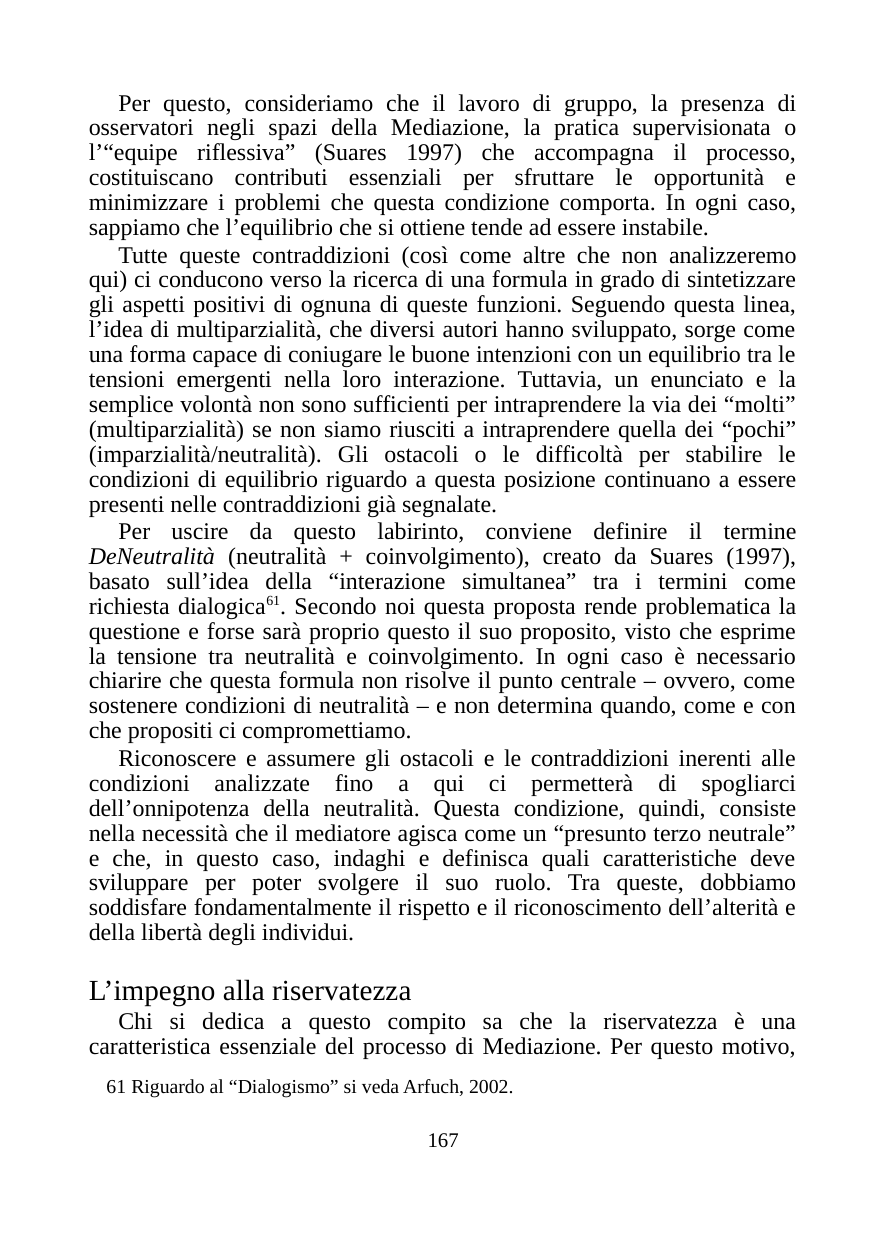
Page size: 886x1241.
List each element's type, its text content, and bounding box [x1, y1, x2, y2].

text Riguardo al “Dialogismo” si veda Arfuch, 2002. [88, 1075, 797, 1098]
text Per uscire da questo labirinto, conviene definire il termine DeNeutralità (neutralità + coinvolgimento), creato da Suares (1997), basato sull’idea della “interazione simultanea” tra i termini come richiesta dialogica. Secondo noi questa proposta rende problematica la questione e forse sarà proprio questo il suo proposito, visto che esprime la tensione tra neutralità e coinvolgimento. In ogni caso è necessario chiarire che questa formula non risolve il punto centrale – ovvero, come sostenere condizioni di neutralità – e non determina quando, come e con che propositi ci compromettiamo. [88, 517, 797, 744]
text Chi si dedica a questo compito sa che la riservatezza è una caratteristica essenziale del processo di Mediazione. Per questo motivo, [88, 1007, 797, 1059]
text Riconoscere e assumere gli ostacoli e le contraddizioni inerenti alle condizioni analizzate fino a qui ci permetterà di spogliarci dell’onnipotenza della neutralità. Questa condizione, quindi, consiste nella necessità che il mediatore agisca come un “presunto terzo neutrale” e che, in questo caso, indaghi e definisca quali caratteristiche deve sviluppare per poter svolgere il suo ruolo. Tra queste, dobbiamo soddisfare fondamentalmente il rispetto e il riconoscimento dell’alterità e della libertà degli individui. [88, 744, 797, 946]
text Per questo, consideriamo che il lavoro di gruppo, la presenza di osservatori negli spazi della Mediazione, la pratica supervisionata o l’“equipe riflessiva” (Suares 1997) che accompagna il processo, costituiscano contributi essenziali per sfruttare le opportunità e minimizzare i problemi che questa condizione comporta. In ogni caso, sappiamo che l’equilibrio che si ottiene tende ad essere instabile. [88, 88, 797, 241]
text Tutte queste contraddizioni (così come altre che non analizzeremo qui) ci conducono verso la ricerca di una formula in grado di sintetizzare gli aspetti positivi di ognuna di queste funzioni. Seguendo questa linea, l’idea di multiparzialità, che diversi autori hanno sviluppato, sorge come una forma capace di coniugare le buone intenzioni con un equilibrio tra le tensioni emergenti nella loro interazione. Tuttavia, un enunciato e la semplice volontà non sono sufficienti per intraprendere la via dei “molti” (multiparzialità) se non siamo riusciti a intraprendere quella dei “pochi” (imparzialità/neutralità). Gli ostacoli o le difficoltà per stabilire le condizioni di equilibrio riguardo a questa posizione continuano a essere presenti nelle contraddizioni già segnalate. [88, 241, 797, 517]
text L’impegno alla riservatezza [88, 973, 797, 1007]
